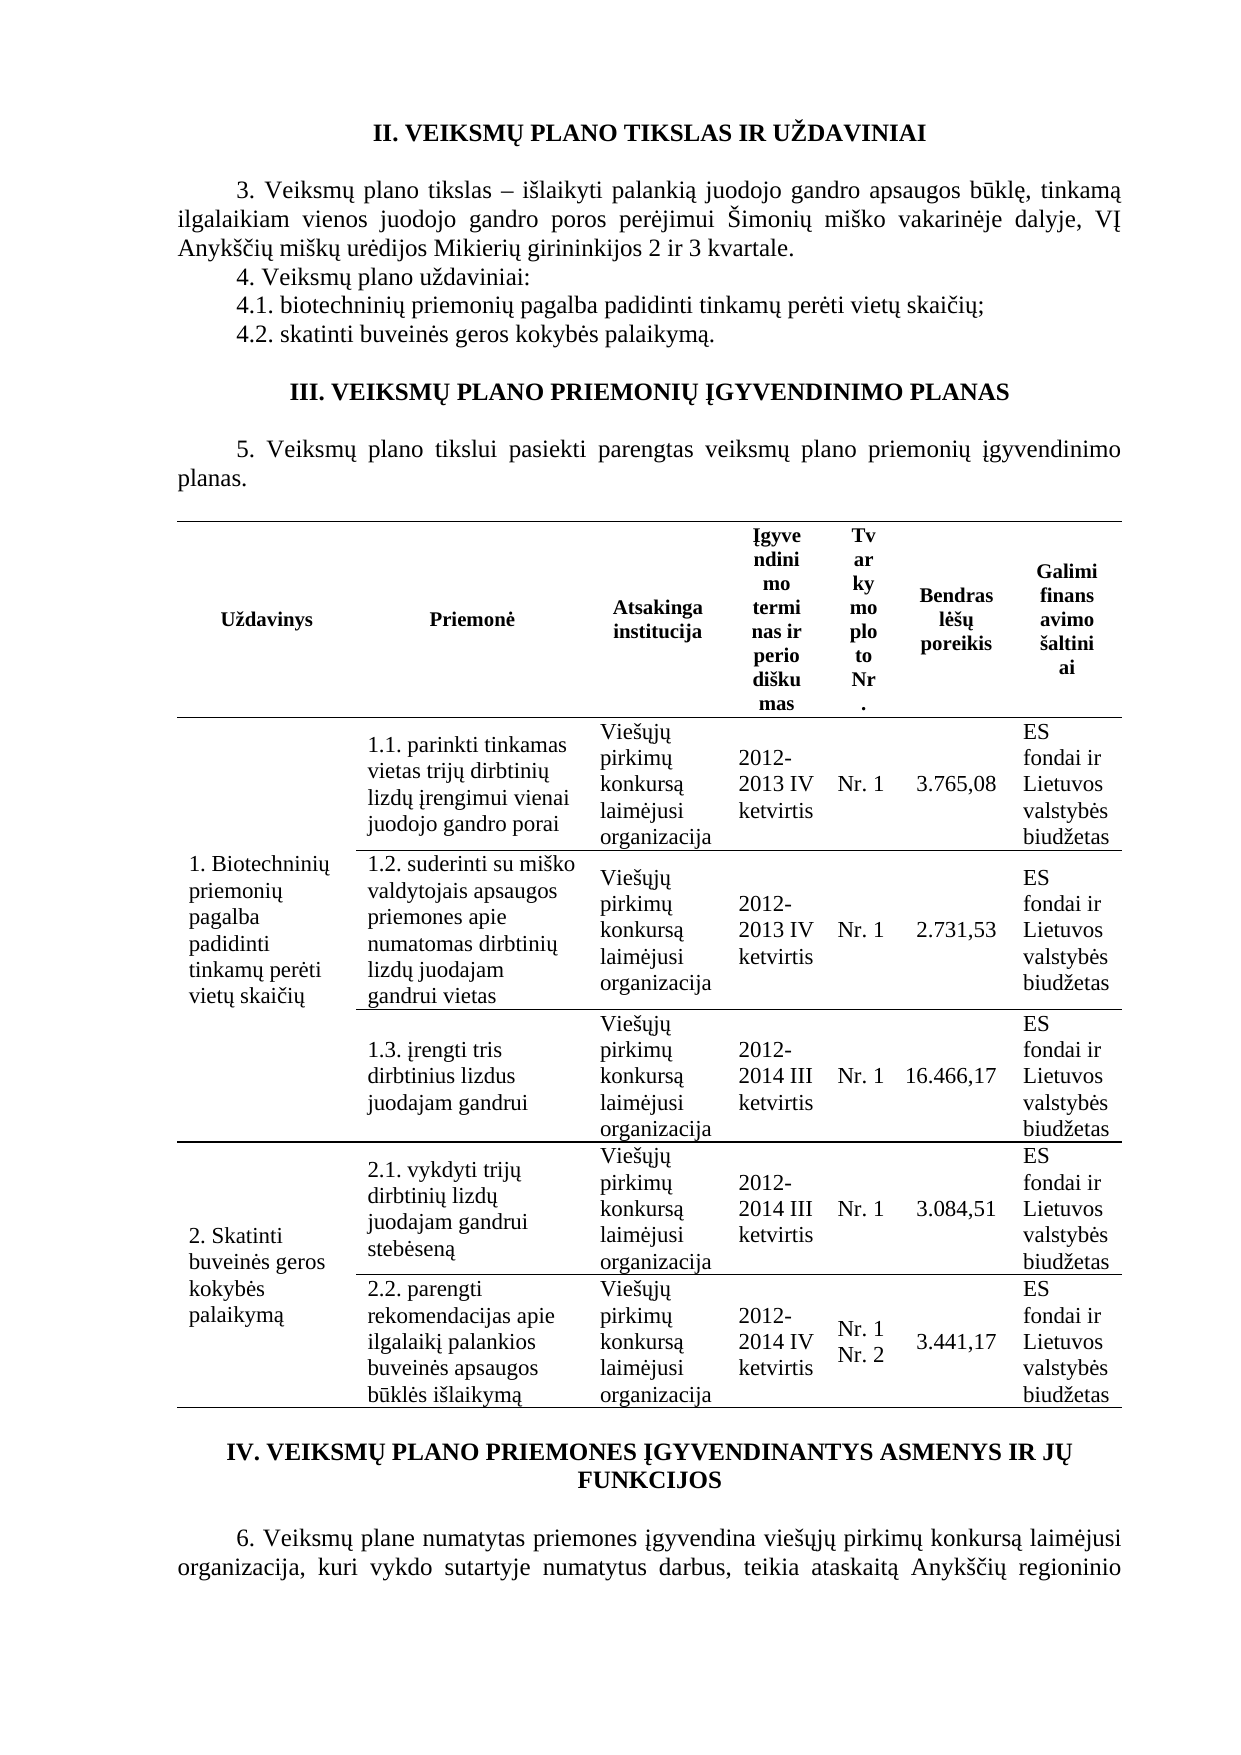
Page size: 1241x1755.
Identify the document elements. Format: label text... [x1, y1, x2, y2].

table_cell ES fondai ir Lietuvos valstybės biudžetas [1012, 1143, 1122, 1274]
table_cell 3.441,17 [901, 1275, 1012, 1407]
table_cell 2012-2014 IV ketvirtis [727, 1275, 826, 1407]
text II. veiksmų plano tikslas ir uždaviniai [177, 118, 1122, 147]
table_header Įgyvendinimo terminas ir periodiškumas [727, 522, 826, 717]
text 6. Veiksmų plane numatytas priemones įgyvendina viešųjų pirkimų konkursą laimėjusi organizacija, kuri vykdo sutartyje numatytus darbus, teikia ataskaitą Anykščių regioninio [177, 1523, 1122, 1581]
table_cell 2012-2014 III ketvirtis [727, 1010, 826, 1141]
text IV. veiksmų plano priemones įgyvendinantys asmenys ir jų funkcijos [177, 1437, 1122, 1494]
table_cell 1.2. suderinti su miško valdytojais apsaugos priemones apie numatomas dirbtinių lizdų juodajam gandrui vietas [356, 851, 588, 1009]
table_cell ES fondai ir Lietuvos valstybės biudžetas [1012, 1010, 1122, 1141]
table_cell 1. Biotechninių priemonių pagalba padidinti tinkamų perėti vietų skaičių [177, 718, 356, 1141]
table_header Priemonė [356, 522, 588, 717]
table_cell 1.1. parinkti tinkamas vietas trijų dirbtinių lizdų įrengimui vienai juodojo gandro porai [356, 718, 588, 849]
table_cell 16.466,17 [901, 1010, 1012, 1141]
table_cell ES fondai ir Lietuvos valstybės biudžetas [1012, 851, 1122, 1009]
table_cell 2.1. vykdyti trijų dirbtinių lizdų juodajam gandrui stebėseną [356, 1143, 588, 1274]
text 4.2. skatinti buveinės geros kokybės palaikymą. [177, 319, 1122, 348]
table_cell 2012-2013 IV ketvirtis [727, 851, 826, 1009]
table_cell Viešųjų pirkimų konkursą laimėjusi organizacija [589, 851, 727, 1009]
table_header Tvarkymo ploto Nr. [826, 522, 901, 717]
table_cell 3.084,51 [901, 1143, 1012, 1274]
table_cell Nr. 1 [826, 1143, 901, 1274]
table_cell ES fondai ir Lietuvos valstybės biudžetas [1012, 1275, 1122, 1407]
table_header Uždavinys [177, 522, 356, 717]
table_header Galimi finansavimo šaltiniai [1012, 522, 1122, 717]
table_cell 2012-2013 IV ketvirtis [727, 718, 826, 849]
table_header Bendras lėšų poreikis [901, 522, 1012, 717]
table_cell Nr. 1 [826, 851, 901, 1009]
table_cell Viešųjų pirkimų konkursą laimėjusi organizacija [589, 1275, 727, 1407]
table_cell Nr. 1 [826, 718, 901, 849]
text 5. Veiksmų plano tikslui pasiekti parengtas veiksmų plano priemonių įgyvendinimo planas. [177, 434, 1122, 492]
table_cell 2. Skatinti buveinės geros kokybės palaikymą [177, 1143, 356, 1407]
text 4.1. biotechninių priemonių pagalba padidinti tinkamų perėti vietų skaičių; [177, 291, 1122, 319]
text III. veiksmų plano priemonių įgyvendinimo planas [177, 377, 1122, 406]
table_cell Nr. 1 [826, 1010, 901, 1141]
table_cell 2.2. parengti rekomendacijas apie ilgalaikį palankios buveinės apsaugos būklės išlaikymą [356, 1275, 588, 1407]
table_cell Viešųjų pirkimų konkursą laimėjusi organizacija [589, 1010, 727, 1141]
table_cell Nr. 1 Nr. 2 [826, 1275, 901, 1407]
text 4. Veiksmų plano uždaviniai: [177, 262, 1122, 291]
table_cell 2012-2014 III ketvirtis [727, 1143, 826, 1274]
table_header Atsakinga institucija [589, 522, 727, 717]
table_cell 3.765,08 [901, 718, 1012, 849]
table_cell Viešųjų pirkimų konkursą laimėjusi organizacija [589, 1143, 727, 1274]
table_cell 1.3. įrengti tris dirbtinius lizdus juodajam gandrui [356, 1010, 588, 1141]
table_cell ES fondai ir Lietuvos valstybės biudžetas [1012, 718, 1122, 849]
table_cell Viešųjų pirkimų konkursą laimėjusi organizacija [589, 718, 727, 849]
text 3. Veiksmų plano tikslas – išlaikyti palankią juodojo gandro apsaugos būklę, tinkamą ilgalaikiam vienos juodojo gandro poros perėjimui Šimonių miško vakarinėje dalyje, VĮ Anykščių miškų urėdijos Mikierių girininkijos 2 ir 3 kvartale. [177, 176, 1122, 262]
table_cell 2.731,53 [901, 851, 1012, 1009]
